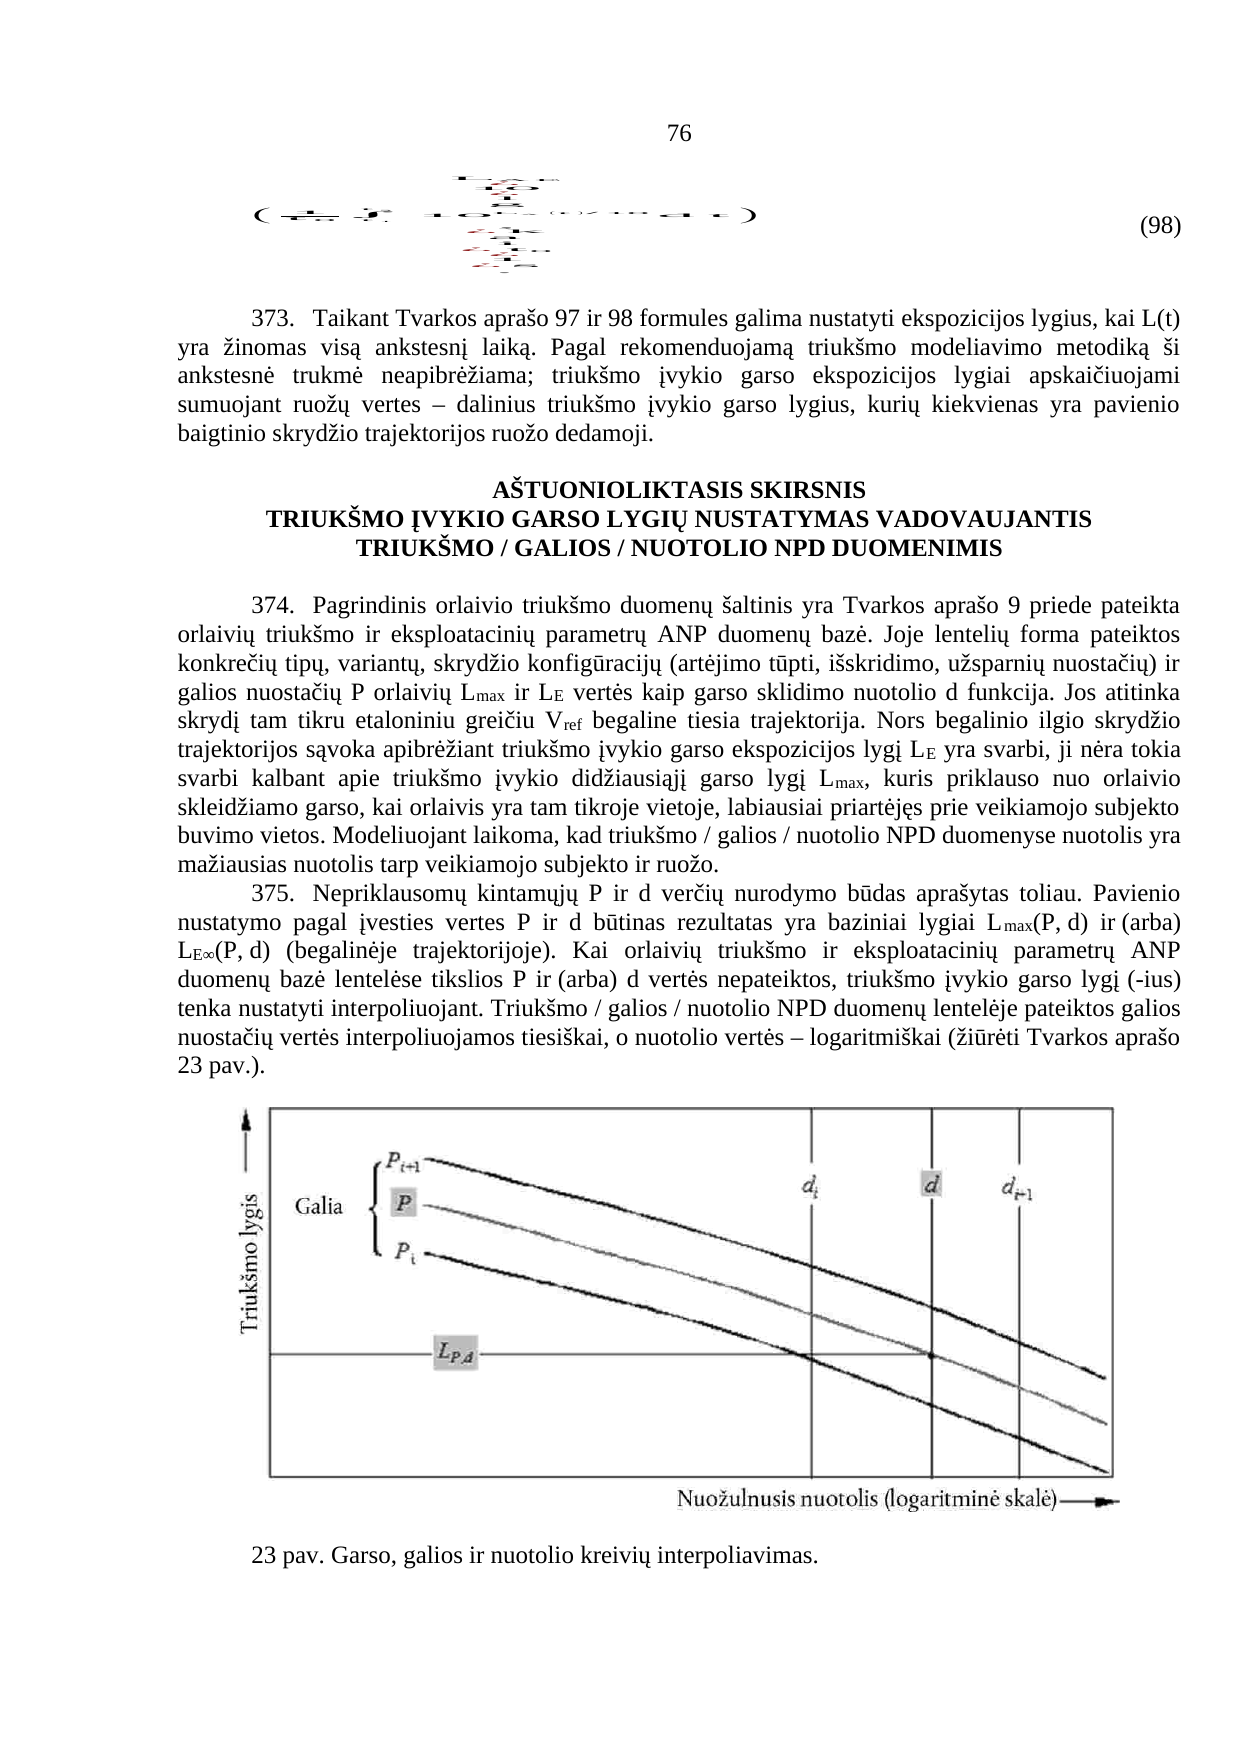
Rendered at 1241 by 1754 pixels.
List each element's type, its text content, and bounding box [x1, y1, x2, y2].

text AŠTUONIOLIKTASIS SKIRSNIS [177, 475, 1181, 504]
text 375. Nepriklausomų kintamųjų P ir d verčių nurodymo būdas aprašytas toliau. Pavienio nustatymo pagal įvesties vertes P ir d būtinas rezultatas yra baziniai lygiai Lmax(P, d) ir (arba) LE∞(P, d) (begalinėje trajektorijoje). Kai orlaivių triukšmo ir eksploatacinių parametrų ANP duomenų bazė lentelėse tikslios P ir (arba) d vertės nepateiktos, triukšmo įvykio garso lygį (-ius) tenka nustatyti interpoliuojant. Triukšmo / galios / nuotolio NPD duomenų lentelėje pateiktos galios nuostačių vertės interpoliuojamos tiesiškai, o nuotolio vertės – logaritmiškai (žiūrėti Tvarkos aprašo 23 pav.). [177, 878, 1181, 1079]
table_header 98 [1148, 176, 1173, 274]
table_header ) [1173, 176, 1186, 274]
table_header [177, 176, 1140, 274]
text 374. Pagrindinis orlaivio triukšmo duomenų šaltinis yra Tvarkos aprašo 9 priede pateikta orlaivių triukšmo ir eksploatacinių parametrų ANP duomenų bazė. Joje lentelių forma pateiktos konkrečių tipų, variantų, skrydžio konfigūracijų (artėjimo tūpti, išskridimo, užsparnių nuostačių) ir galios nuostačių P orlaivių Lmax ir LE vertės kaip garso sklidimo nuotolio d funkcija. Jos atitinka skrydį tam tikru etaloniniu greičiu Vref begaline tiesia trajektorija. Nors begalinio ilgio skrydžio trajektorijos sąvoka apibrėžiant triukšmo įvykio garso ekspozicijos lygį LE yra svarbi, ji nėra tokia svarbi kalbant apie triukšmo įvykio didžiausiąjį garso lygį Lmax, kuris priklauso nuo orlaivio skleidžiamo garso, kai orlaivis yra tam tikroje vietoje, labiausiai priartėjęs prie veikiamojo subjekto buvimo vietos. Modeliuojant laikoma, kad triukšmo / galios / nuotolio NPD duomenyse nuotolis yra mažiausias nuotolis tarp veikiamojo subjekto ir ruožo. [177, 590, 1181, 878]
text TRIUKŠMO ĮVYKIO GARSO LYGIŲ NUSTATYMAS VADOVAUJANTIS TRIUKŠMO / GALIOS / NUOTOLIO NPD DUOMENIMIS [177, 504, 1181, 562]
text 23 pav. Garso, galios ir nuotolio kreivių interpoliavimas. [177, 1540, 1181, 1569]
table_header ( [1140, 176, 1148, 274]
text 373. Taikant Tvarkos aprašo 97 ir 98 formules galima nustatyti ekspozicijos lygius, kai L(t) yra žinomas visą ankstesnį laiką. Pagal rekomenduojamą triukšmo modeliavimo metodiką ši ankstesnė trukmė neapibrėžiama; triukšmo įvykio garso ekspozicijos lygiai apskaičiuojami sumuojant ruožų vertes – dalinius triukšmo įvykio garso lygius, kurių kiekvienas yra pavienio baigtinio skrydžio trajektorijos ruožo dedamoji. [177, 303, 1181, 447]
